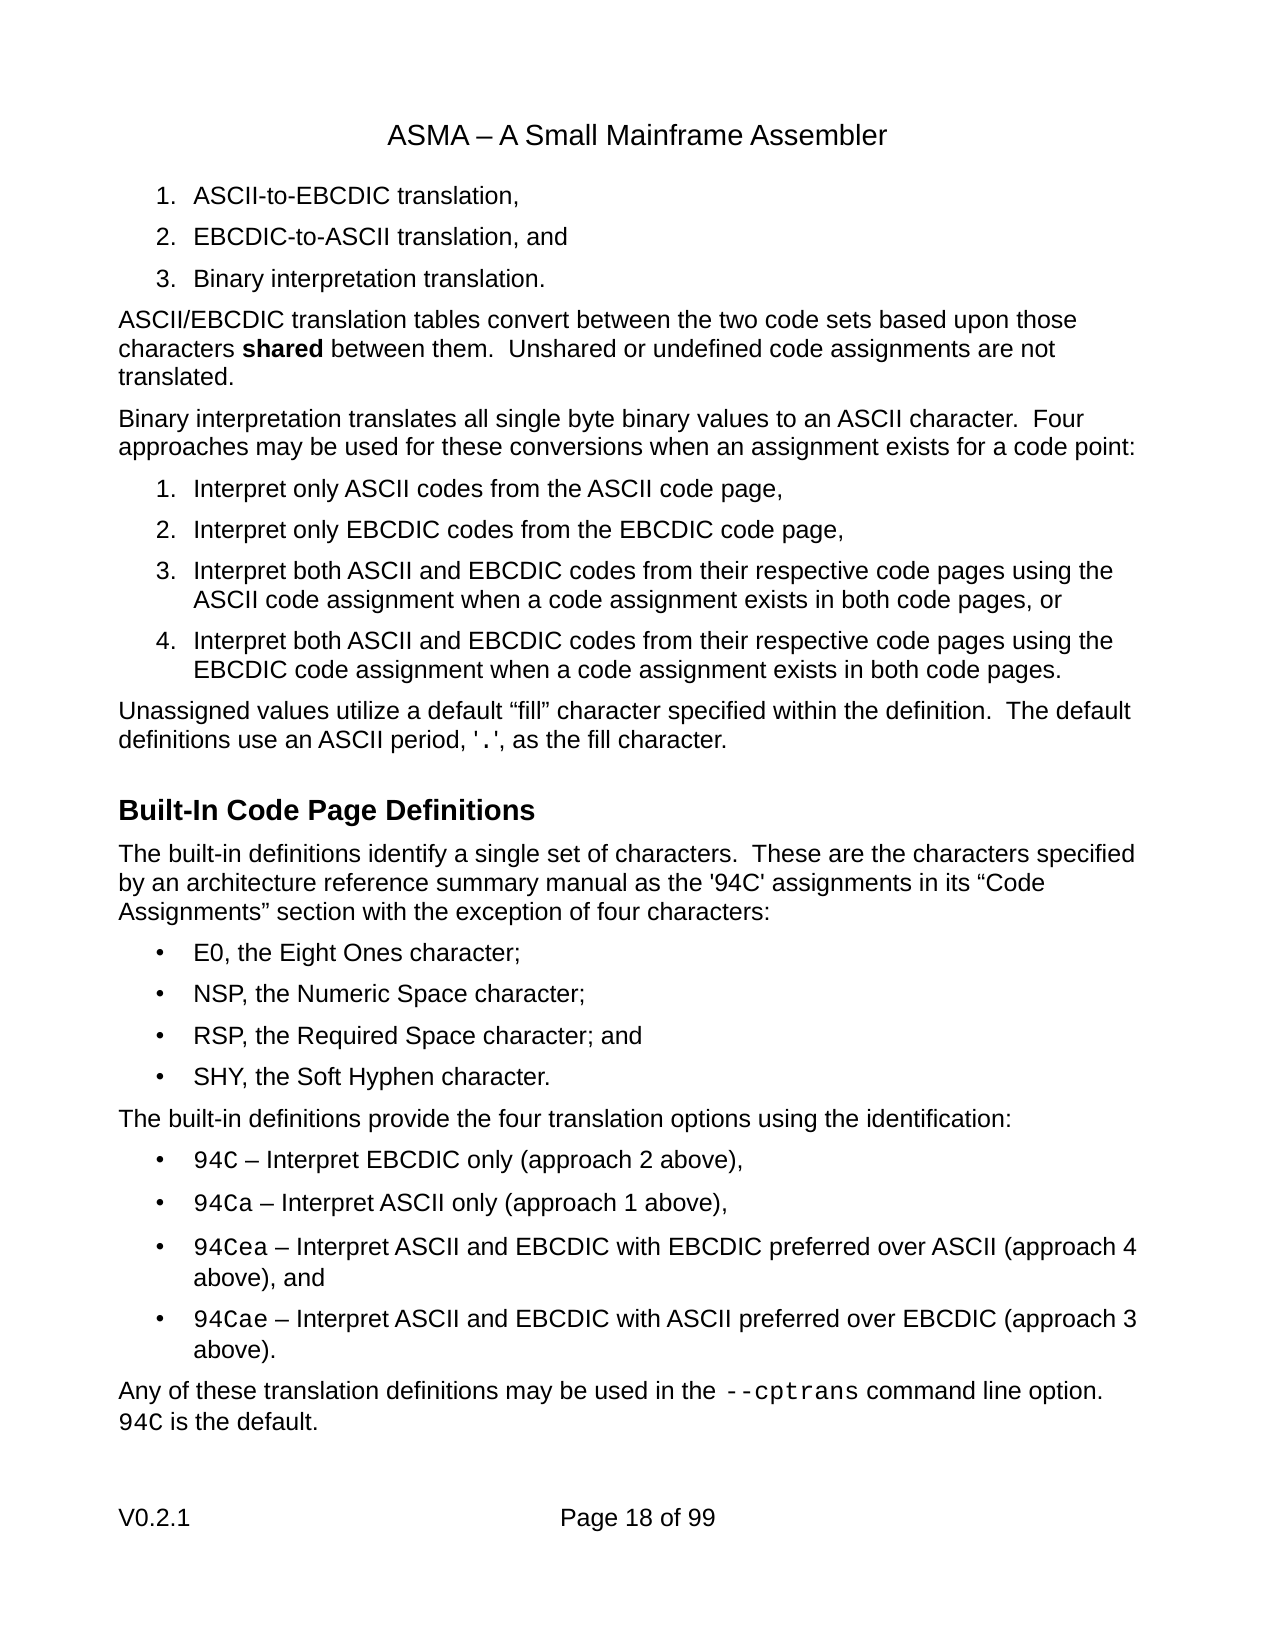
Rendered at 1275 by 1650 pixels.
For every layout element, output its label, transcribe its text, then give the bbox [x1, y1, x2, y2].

text Binary interpretation translates all single byte binary values to an ASCII character. Four approaches may be used for these conversions when an assignment exists for a code point: [118, 404, 1157, 461]
text ASCII/EBCDIC translation tables convert between the two code sets based upon those characters shared between them. Unshared or undefined code assignments are not translated. [118, 305, 1157, 391]
list E0, the Eight Ones character; [156, 938, 1157, 967]
text The built-in definitions provide the four translation options using the identification: [118, 1103, 1157, 1132]
list ASCII-to-EBCDIC translation, [156, 181, 1157, 210]
list 94C – Interpret EBCDIC only (approach 2 above), [156, 1145, 1157, 1176]
subtitle Built-In Code Page Definitions [118, 793, 1157, 827]
list Interpret only EBCDIC codes from the EBCDIC code page, [156, 515, 1157, 544]
text The built-in definitions identify a single set of characters. These are the characters specified by an architecture reference summary manual as the '94C' assignments in its “Code Assignments” section with the exception of four characters: [118, 839, 1157, 926]
list 94Cae – Interpret ASCII and EBCDIC with ASCII preferred over EBCDIC (approach 3 above). [156, 1304, 1157, 1363]
list NSP, the Numeric Space character; [156, 979, 1157, 1008]
list RSP, the Required Space character; and [156, 1021, 1157, 1050]
list EBCDIC-to-ASCII translation, and [156, 222, 1157, 251]
list Interpret both ASCII and EBCDIC codes from their respective code pages using the ASCII code assignment when a code assignment exists in both code pages, or [156, 556, 1157, 614]
list 94Cea – Interpret ASCII and EBCDIC with EBCDIC preferred over ASCII (approach 4 above), and [156, 1232, 1157, 1291]
list Interpret both ASCII and EBCDIC codes from their respective code pages using the EBCDIC code assignment when a code assignment exists in both code pages. [156, 626, 1157, 684]
list 94Ca – Interpret ASCII only (approach 1 above), [156, 1188, 1157, 1219]
text Any of these translation definitions may be used in the --cptrans command line option. 94C is the default. [118, 1376, 1157, 1438]
list Interpret only ASCII codes from the ASCII code page, [156, 474, 1157, 502]
text Unassigned values utilize a default “fill” character specified within the definition. The default definitions use an ASCII period, '.', as the fill character. [118, 696, 1157, 756]
list SHY, the Soft Hyphen character. [156, 1062, 1157, 1091]
list Binary interpretation translation. [156, 264, 1157, 292]
